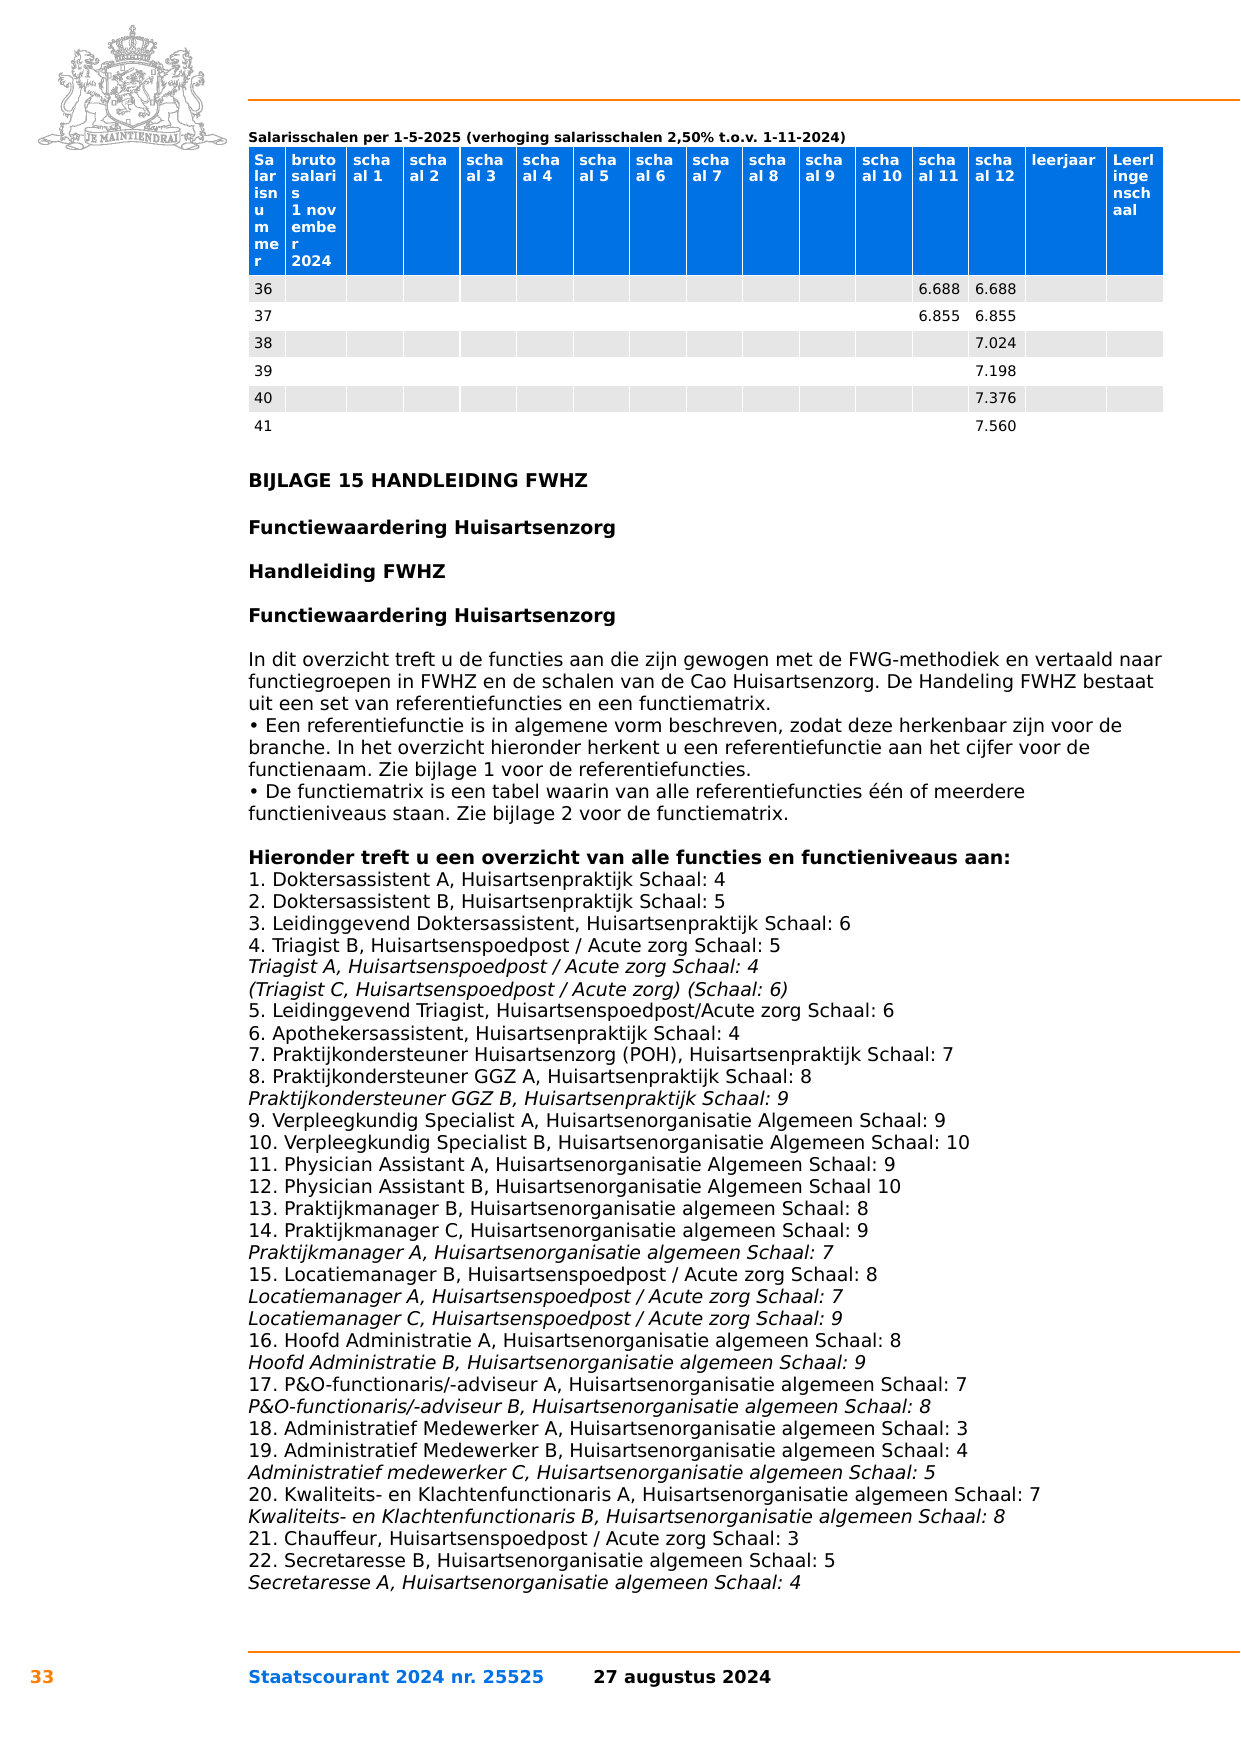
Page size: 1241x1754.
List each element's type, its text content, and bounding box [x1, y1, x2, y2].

text Hoofd Administratie B, Huisartsenorganisatie algemeen Schaal: 9 [248, 1352, 1163, 1374]
table_cell [1026, 386, 1106, 412]
text Hieronder treft u een overzicht van alle functies en functieniveaus aan: [248, 847, 1163, 868]
table_cell [347, 276, 403, 302]
text Kwaliteits- en Klachtenfunctionaris B, Huisartsenorganisatie algemeen Schaal: 8 [248, 1506, 1163, 1528]
table_cell [347, 358, 403, 384]
table_cell [1107, 413, 1163, 439]
table_cell [856, 358, 912, 384]
table_cell [574, 276, 629, 302]
table_cell 7.198 [969, 358, 1025, 384]
table_cell [856, 386, 912, 412]
table_cell [404, 303, 459, 330]
table_cell 37 [249, 303, 285, 330]
table_cell [461, 358, 516, 384]
text 14. Praktijkmanager C, Huisartsenorganisatie algemeen Schaal: 9 [248, 1220, 1163, 1242]
table_cell [517, 303, 573, 330]
subtitle Handleiding FWHZ [248, 561, 1163, 583]
text 8. Praktijkondersteuner GGZ A, Huisartsenpraktijk Schaal: 8 [248, 1066, 1163, 1088]
table_cell [517, 386, 573, 412]
table_cell [687, 413, 742, 439]
table_cell schaal 6 [630, 147, 686, 275]
text Praktijkmanager A, Huisartsenorganisatie algemeen Schaal: 7 [248, 1242, 1163, 1264]
table_cell [913, 358, 968, 384]
table_cell [1026, 331, 1106, 357]
table_cell [286, 386, 346, 412]
table_cell [743, 386, 799, 412]
table_cell [856, 413, 912, 439]
text In dit overzicht treft u de functies aan die zijn gewogen met de FWG-methodiek en vertaald naar functiegroepen in FWHZ en de schalen van de Cao Huisartsenzorg. De Handeling FWHZ bestaat uit een set van referentiefuncties en een functiematrix. [248, 649, 1163, 715]
table_cell Leerlingenschaal [1107, 147, 1163, 275]
table_cell schaal 3 [461, 147, 516, 275]
table_cell [574, 331, 629, 357]
table_cell 36 [249, 276, 285, 302]
text Secretaresse A, Huisartsenorganisatie algemeen Schaal: 4 [248, 1572, 1163, 1594]
table_cell schaal 10 [856, 147, 912, 275]
table_cell [461, 386, 516, 412]
table_cell [347, 303, 403, 330]
table_cell [347, 413, 403, 439]
table_cell [743, 303, 799, 330]
text 17. P&O-functionaris/-adviseur A, Huisartsenorganisatie algemeen Schaal: 7 [248, 1374, 1163, 1396]
table_cell [1026, 413, 1106, 439]
table_cell [574, 413, 629, 439]
table_cell [574, 358, 629, 384]
text 21. Chauffeur, Huisartsenspoedpost / Acute zorg Schaal: 3 [248, 1528, 1163, 1550]
table_cell [347, 331, 403, 357]
text 2. Doktersassistent B, Huisartsenpraktijk Schaal: 5 [248, 891, 1163, 912]
table_cell 7.376 [969, 386, 1025, 412]
table_cell [800, 331, 855, 357]
table_cell [461, 303, 516, 330]
table_cell Salarisnummer [249, 147, 285, 275]
table_cell brutosalaris 1 november 2024 [286, 147, 346, 275]
table_cell [1107, 358, 1163, 384]
table_cell [461, 331, 516, 357]
table_cell [630, 413, 686, 439]
table_cell schaal 11 [913, 147, 968, 275]
table_cell 41 [249, 413, 285, 439]
table_cell [800, 358, 855, 384]
table_cell [286, 303, 346, 330]
table_cell [800, 303, 855, 330]
text 18. Administratief Medewerker A, Huisartsenorganisatie algemeen Schaal: 3 [248, 1418, 1163, 1440]
text 4. Triagist B, Huisartsenspoedpost / Acute zorg Schaal: 5 [248, 934, 1163, 956]
table_cell [1107, 276, 1163, 302]
text 13. Praktijkmanager B, Huisartsenorganisatie algemeen Schaal: 8 [248, 1198, 1163, 1220]
text Praktijkondersteuner GGZ B, Huisartsenpraktijk Schaal: 9 [248, 1088, 1163, 1110]
table_cell 6.688 [969, 276, 1025, 302]
table_cell [1107, 331, 1163, 357]
table_header Salarisschalen per 1-5-2025 (verhoging salarisschalen 2,50% t.o.v. 1-11-2024) [248, 130, 1163, 146]
text 15. Locatiemanager B, Huisartsenspoedpost / Acute zorg Schaal: 8 [248, 1264, 1163, 1286]
table_cell [856, 276, 912, 302]
text 6. Apothekersassistent, Huisartsenpraktijk Schaal: 4 [248, 1022, 1163, 1044]
table_cell [913, 386, 968, 412]
table_cell schaal 4 [517, 147, 573, 275]
table_cell [687, 303, 742, 330]
text 9. Verpleegkundig Specialist A, Huisartsenorganisatie Algemeen Schaal: 9 [248, 1110, 1163, 1132]
table_cell 6.855 [913, 303, 968, 330]
table_cell [404, 386, 459, 412]
table_cell [286, 331, 346, 357]
table_cell [517, 413, 573, 439]
table_cell [800, 413, 855, 439]
table_cell 40 [249, 386, 285, 412]
table_cell [574, 386, 629, 412]
subtitle Functiewaardering Huisartsenzorg [248, 605, 1163, 627]
table_cell [286, 276, 346, 302]
table_cell schaal 7 [687, 147, 742, 275]
table_cell [743, 276, 799, 302]
table_cell [286, 413, 346, 439]
table_cell [856, 303, 912, 330]
table_cell leerjaar [1026, 147, 1106, 275]
text 3. Leidinggevend Doktersassistent, Huisartsenpraktijk Schaal: 6 [248, 912, 1163, 934]
text 20. Kwaliteits- en Klachtenfunctionaris A, Huisartsenorganisatie algemeen Schaal: 7 [248, 1484, 1163, 1506]
table_cell [743, 358, 799, 384]
table_cell [913, 331, 968, 357]
text 19. Administratief Medewerker B, Huisartsenorganisatie algemeen Schaal: 4 [248, 1440, 1163, 1462]
table_cell [461, 413, 516, 439]
table_cell schaal 5 [574, 147, 629, 275]
text (Triagist C, Huisartsenspoedpost / Acute zorg) (Schaal: 6) [248, 978, 1163, 1000]
text Locatiemanager A, Huisartsenspoedpost / Acute zorg Schaal: 7 [248, 1286, 1163, 1308]
table_cell [517, 358, 573, 384]
table_cell 6.688 [913, 276, 968, 302]
table_cell [630, 331, 686, 357]
table_cell schaal 9 [800, 147, 855, 275]
text 16. Hoofd Administratie A, Huisartsenorganisatie algemeen Schaal: 8 [248, 1330, 1163, 1352]
table_cell 7.560 [969, 413, 1025, 439]
text • De functiematrix is een tabel waarin van alle referentiefuncties één of meerdere functieniveaus staan. Zie bijlage 2 voor de functiematrix. [248, 781, 1163, 825]
table_cell [856, 331, 912, 357]
table_cell [347, 386, 403, 412]
table_cell [574, 303, 629, 330]
table_cell [687, 276, 742, 302]
text Locatiemanager C, Huisartsenspoedpost / Acute zorg Schaal: 9 [248, 1308, 1163, 1330]
text 10. Verpleegkundig Specialist B, Huisartsenorganisatie Algemeen Schaal: 10 [248, 1132, 1163, 1154]
table_cell [461, 276, 516, 302]
subtitle Functiewaardering Huisartsenzorg [248, 517, 1163, 539]
table_cell [687, 331, 742, 357]
table_cell [687, 358, 742, 384]
table_cell [743, 331, 799, 357]
table_cell [630, 303, 686, 330]
table_cell [630, 386, 686, 412]
picture [38, 25, 227, 150]
text 12. Physician Assistant B, Huisartsenorganisatie Algemeen Schaal 10 [248, 1176, 1163, 1198]
table_cell schaal 8 [743, 147, 799, 275]
table_cell [1026, 276, 1106, 302]
table_cell [800, 276, 855, 302]
table_cell [517, 331, 573, 357]
text Administratief medewerker C, Huisartsenorganisatie algemeen Schaal: 5 [248, 1462, 1163, 1484]
table_cell [630, 276, 686, 302]
table_cell [404, 413, 459, 439]
table_cell 39 [249, 358, 285, 384]
table_cell [1026, 358, 1106, 384]
text P&O-functionaris/-adviseur B, Huisartsenorganisatie algemeen Schaal: 8 [248, 1396, 1163, 1418]
table_cell 6.855 [969, 303, 1025, 330]
text 1. Doktersassistent A, Huisartsenpraktijk Schaal: 4 [248, 868, 1163, 891]
table_cell [517, 276, 573, 302]
table_cell [404, 276, 459, 302]
text 7. Praktijkondersteuner Huisartsenzorg (POH), Huisartsenpraktijk Schaal: 7 [248, 1044, 1163, 1066]
table_cell [630, 358, 686, 384]
table_cell [913, 413, 968, 439]
table_cell [1026, 303, 1106, 330]
text Triagist A, Huisartsenspoedpost / Acute zorg Schaal: 4 [248, 956, 1163, 978]
table_cell [404, 358, 459, 384]
table_cell 38 [249, 331, 285, 357]
text • Een referentiefunctie is in algemene vorm beschreven, zodat deze herkenbaar zijn voor de branche. In het overzicht hieronder herkent u een referentiefunctie aan het cijfer voor de functienaam. Zie bijlage 1 voor de referentiefuncties. [248, 715, 1163, 781]
table_cell [1107, 303, 1163, 330]
table_cell schaal 12 [969, 147, 1025, 275]
text 5. Leidinggevend Triagist, Huisartsenspoedpost/Acute zorg Schaal: 6 [248, 1000, 1163, 1022]
table_cell [404, 331, 459, 357]
table_cell [687, 386, 742, 412]
table_cell schaal 2 [404, 147, 459, 275]
text 11. Physician Assistant A, Huisartsenorganisatie Algemeen Schaal: 9 [248, 1154, 1163, 1176]
text 22. Secretaresse B, Huisartsenorganisatie algemeen Schaal: 5 [248, 1550, 1163, 1572]
table_cell 7.024 [969, 331, 1025, 357]
table_cell [800, 386, 855, 412]
table_cell [743, 413, 799, 439]
table_cell [286, 358, 346, 384]
table_cell [1107, 386, 1163, 412]
table_cell schaal 1 [347, 147, 403, 275]
subtitle BIJLAGE 15 HANDLEIDING FWHZ [248, 470, 1163, 492]
